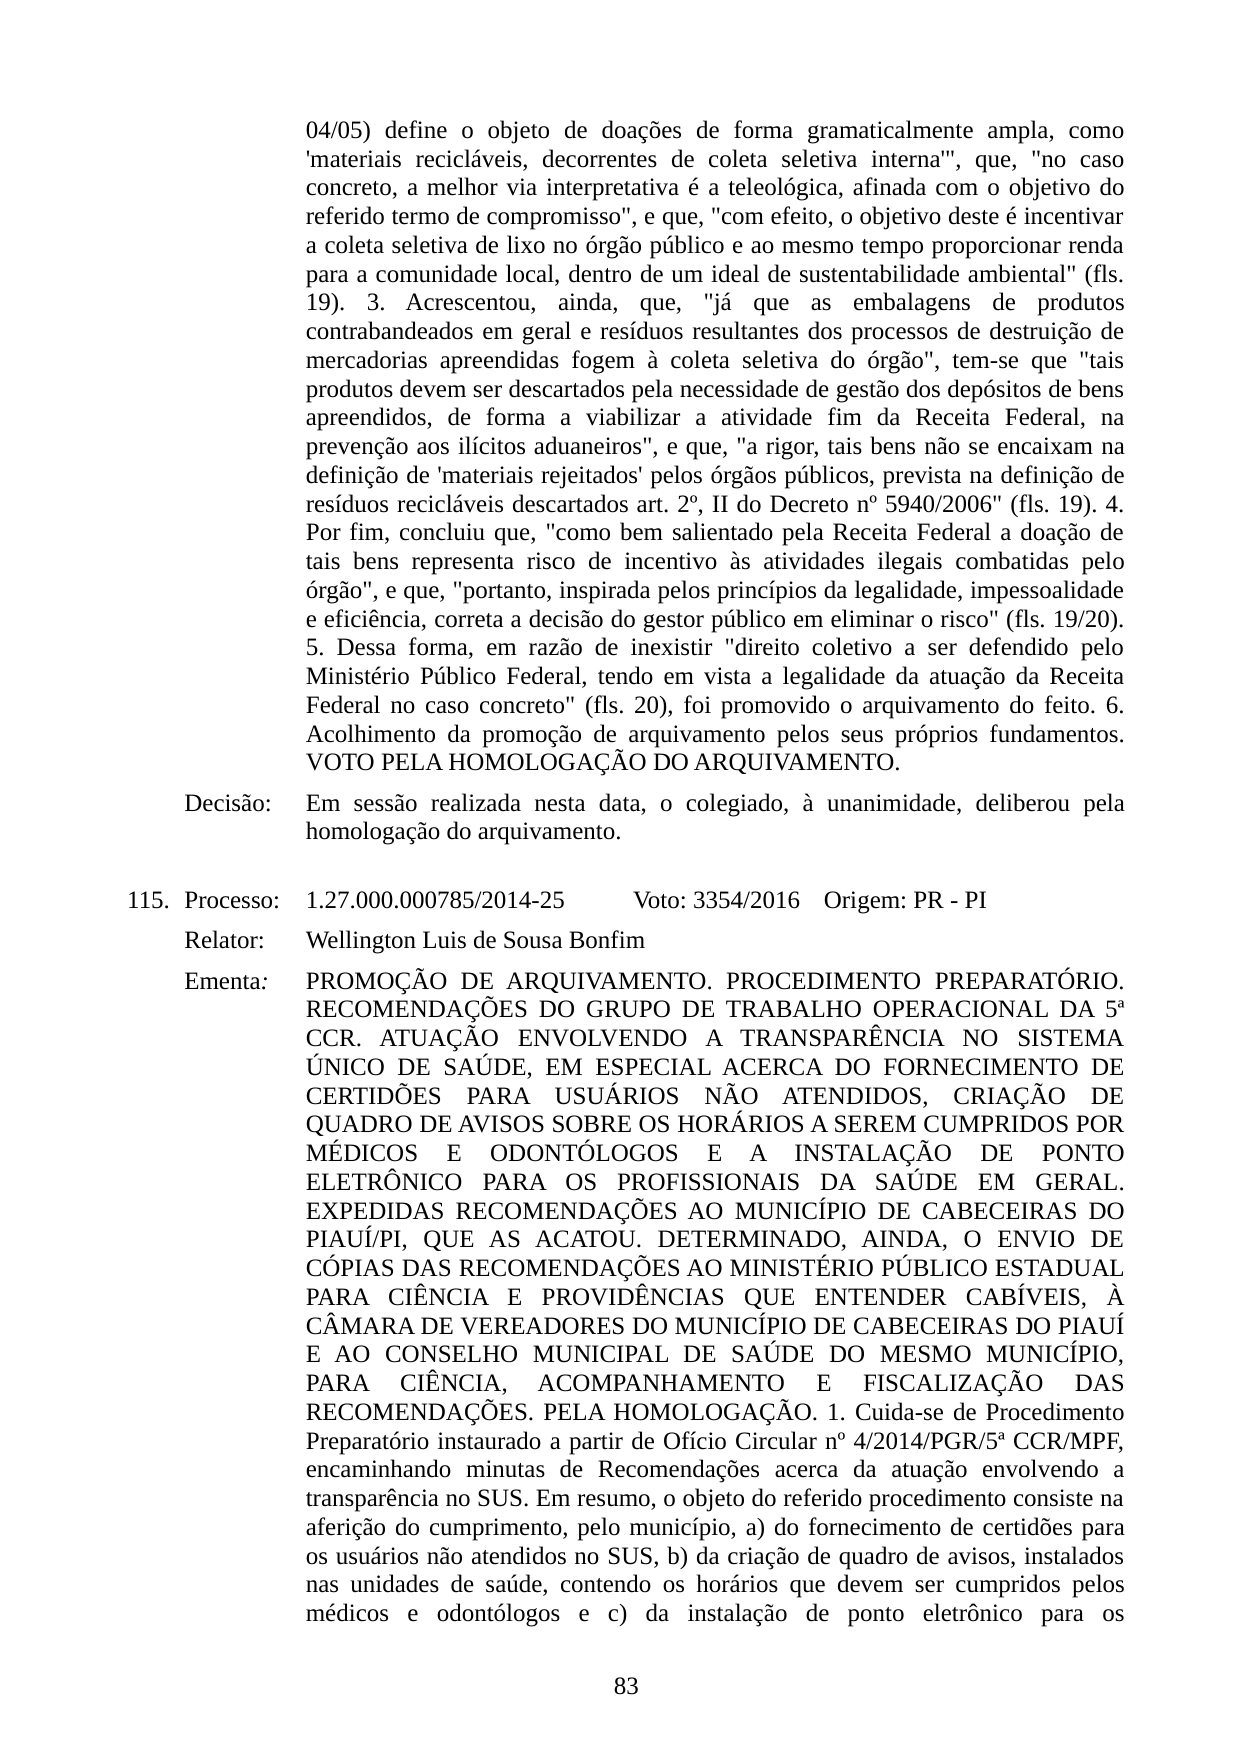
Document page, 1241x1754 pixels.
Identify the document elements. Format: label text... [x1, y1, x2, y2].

table_header Origem: PR - PI [818, 880, 1131, 920]
table_cell Em sessão realizada nesta data, o colegiado, à unanimidade, deliberou pela homologação do arquivamento. [300, 782, 1131, 851]
table_cell Relator: [178, 920, 300, 960]
table_cell Ementa: [178, 960, 300, 1633]
table_cell [121, 960, 178, 1633]
table_cell [121, 782, 178, 851]
table_header 115. [121, 880, 178, 920]
table_header Processo: [178, 880, 300, 920]
table_cell Decisão: [178, 782, 300, 851]
table_cell [178, 109, 300, 782]
table_cell PROMOÇÃO DE ARQUIVAMENTO. PROCEDIMENTO PREPARATÓRIO. RECOMENDAÇÕES DO GRUPO DE TRABALHO OPERACIONAL DA 5ª CCR. ATUAÇÃO ENVOLVENDO A TRANSPARÊNCIA NO SISTEMA ÚNICO DE SAÚDE, EM ESPECIAL ACERCA DO FORNECIMENTO DE CERTIDÕES PARA USUÁRIOS NÃO ATENDIDOS, CRIAÇÃO DE QUADRO DE AVISOS SOBRE OS HORÁRIOS A SEREM CUMPRIDOS POR MÉDICOS E ODONTÓLOGOS E A INSTALAÇÃO DE PONTO ELETRÔNICO PARA OS PROFISSIONAIS DA SAÚDE EM GERAL. EXPEDIDAS RECOMENDAÇÕES AO MUNICÍPIO DE CABECEIRAS DO PIAUÍ/PI, QUE AS ACATOU. DETERMINADO, AINDA, O ENVIO DE CÓPIAS DAS RECOMENDAÇÕES AO MINISTÉRIO PÚBLICO ESTADUAL PARA CIÊNCIA E PROVIDÊNCIAS QUE ENTENDER CABÍVEIS, À CÂMARA DE VEREADORES DO MUNICÍPIO DE CABECEIRAS DO PIAUÍ E AO CONSELHO MUNICIPAL DE SAÚDE DO MESMO MUNICÍPIO, PARA CIÊNCIA, ACOMPANHAMENTO E FISCALIZAÇÃO DAS RECOMENDAÇÕES. PELA HOMOLOGAÇÃO. 1. Cuida-se de Procedimento Preparatório instaurado a partir de Ofício Circular nº 4/2014/PGR/5ª CCR/MPF, encaminhando minutas de Recomendações acerca da atuação envolvendo a transparência no SUS. Em resumo, o objeto do referido procedimento consiste na aferição do cumprimento, pelo município, a) do fornecimento de certidões para os usuários não atendidos no SUS, b) da criação de quadro de avisos, instalados nas unidades de saúde, contendo os horários que devem ser cumpridos pelos médicos e odontólogos e c) da instalação de ponto eletrônico para os [300, 960, 1131, 1633]
table_cell [121, 109, 178, 782]
table_cell [121, 920, 178, 960]
table_header 1.27.000.000785/2014-25 [300, 880, 627, 920]
table_cell Wellington Luis de Sousa Bonfim [300, 920, 1131, 960]
table_header Voto: 3354/2016 [627, 880, 818, 920]
table_cell 04/05) define o objeto de doações de forma gramaticalmente ampla, como 'materiais recicláveis, decorrentes de coleta seletiva interna'", que, "no caso concreto, a melhor via interpretativa é a teleológica, afinada com o objetivo do referido termo de compromisso", e que, "com efeito, o objetivo deste é incentivar a coleta seletiva de lixo no órgão público e ao mesmo tempo proporcionar renda para a comunidade local, dentro de um ideal de sustentabilidade ambiental" (fls. 19). 3. Acrescentou, ainda, que, "já que as embalagens de produtos contrabandeados em geral e resíduos resultantes dos processos de destruição de mercadorias apreendidas fogem à coleta seletiva do órgão", tem-se que "tais produtos devem ser descartados pela necessidade de gestão dos depósitos de bens apreendidos, de forma a viabilizar a atividade fim da Receita Federal, na prevenção aos ilícitos aduaneiros", e que, "a rigor, tais bens não se encaixam na definição de 'materiais rejeitados' pelos órgãos públicos, prevista na definição de resíduos recicláveis descartados art. 2º, II do Decreto nº 5940/2006" (fls. 19). 4. Por fim, concluiu que, "como bem salientado pela Receita Federal a doação de tais bens representa risco de incentivo às atividades ilegais combatidas pelo órgão", e que, "portanto, inspirada pelos princípios da legalidade, impessoalidade e eficiência, correta a decisão do gestor público em eliminar o risco" (fls. 19/20). 5. Dessa forma, em razão de inexistir "direito coletivo a ser defendido pelo Ministério Público Federal, tendo em vista a legalidade da atuação da Receita Federal no caso concreto" (fls. 20), foi promovido o arquivamento do feito. 6. Acolhimento da promoção de arquivamento pelos seus próprios fundamentos. VOTO PELA HOMOLOGAÇÃO DO ARQUIVAMENTO. [300, 109, 1131, 782]
